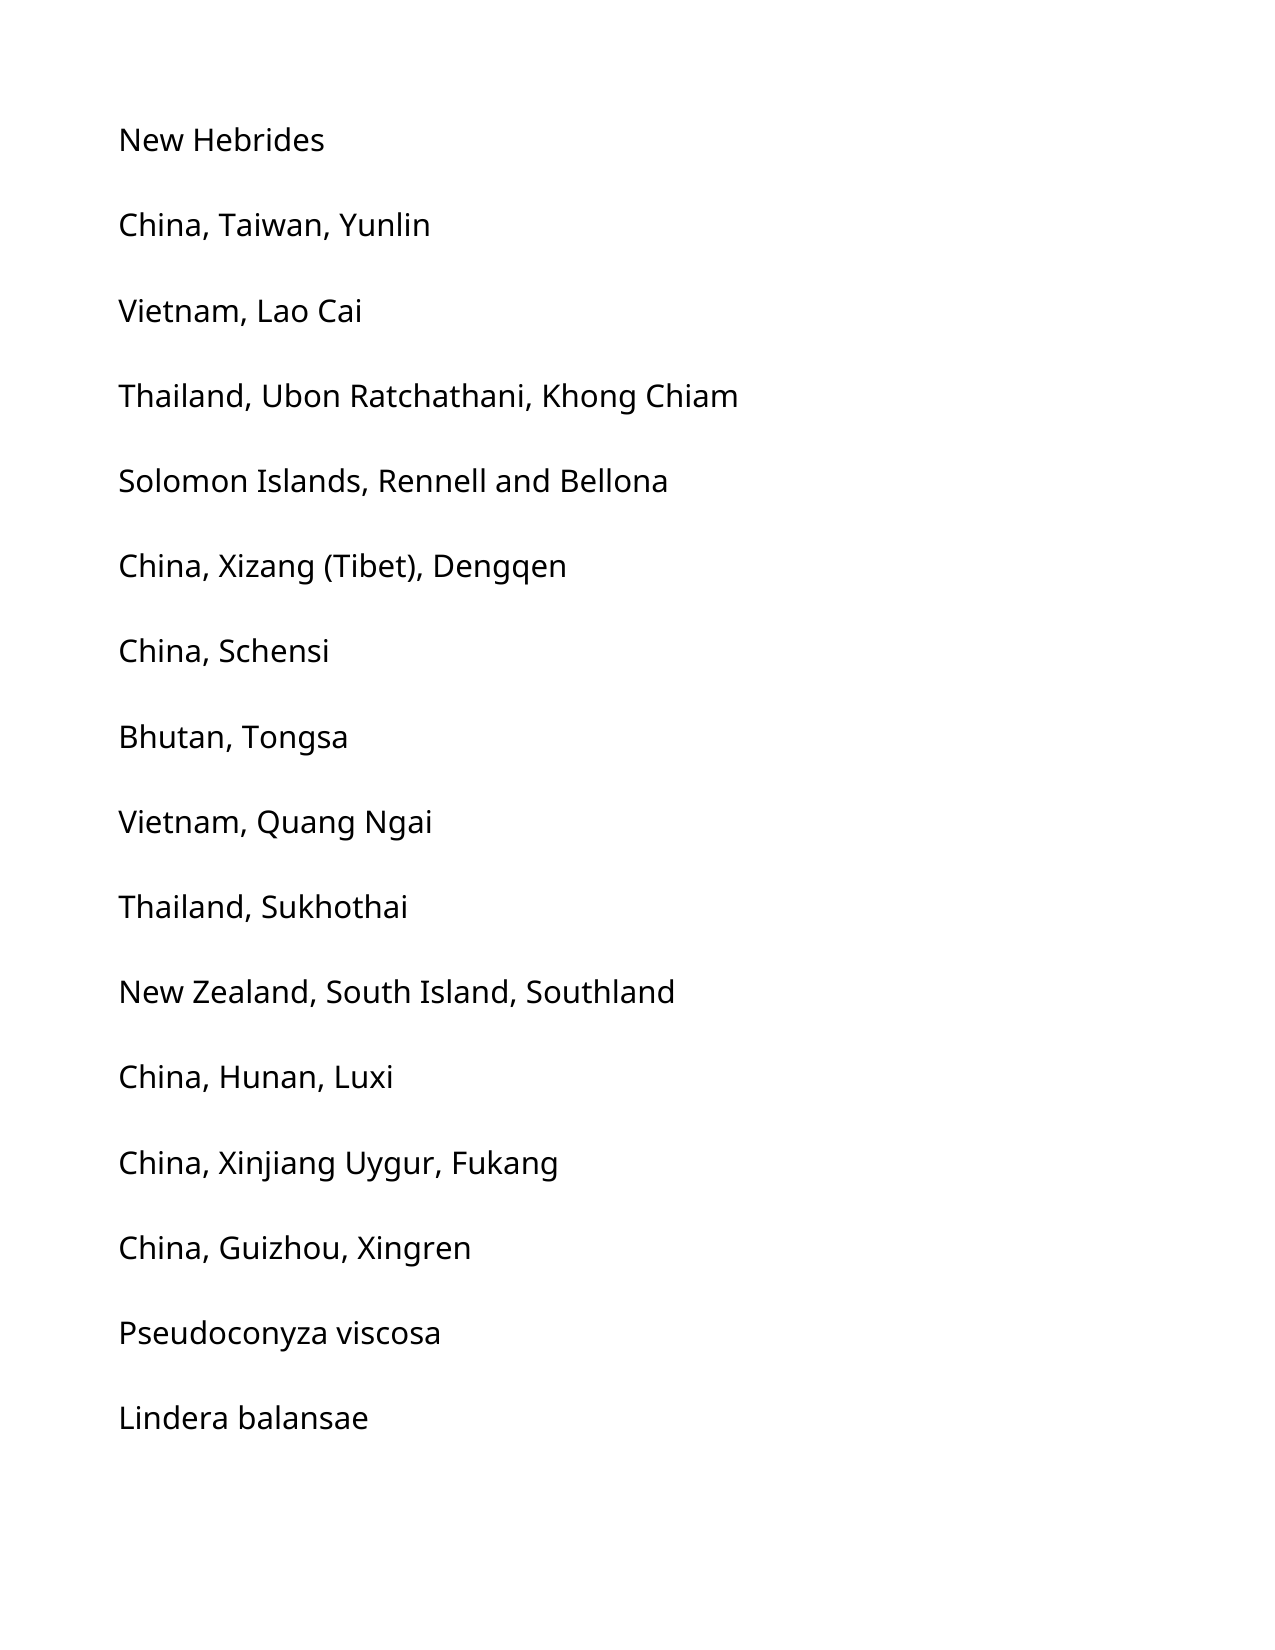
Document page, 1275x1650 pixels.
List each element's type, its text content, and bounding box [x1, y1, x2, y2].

text Thailand, Sukhothai [118, 885, 1157, 970]
text China, Guizhou, Xingren [118, 1226, 1157, 1311]
text China, Schensi [118, 629, 1157, 714]
text Vietnam, Lao Cai [118, 288, 1157, 374]
text China, Hunan, Luxi [118, 1055, 1157, 1141]
text New Zealand, South Island, Southland [118, 970, 1157, 1055]
text China, Xizang (Tibet), Dengqen [118, 544, 1157, 629]
text Pseudoconyza viscosa [118, 1311, 1157, 1396]
text China, Taiwan, Yunlin [118, 203, 1157, 288]
text Bhutan, Tongsa [118, 714, 1157, 800]
text Thailand, Ubon Ratchathani, Khong Chiam [118, 374, 1157, 459]
text Lindera balansae [118, 1396, 1157, 1481]
text New Hebrides [118, 118, 1157, 203]
text Solomon Islands, Rennell and Bellona [118, 459, 1157, 544]
text China, Xinjiang Uygur, Fukang [118, 1141, 1157, 1226]
text Vietnam, Quang Ngai [118, 800, 1157, 885]
